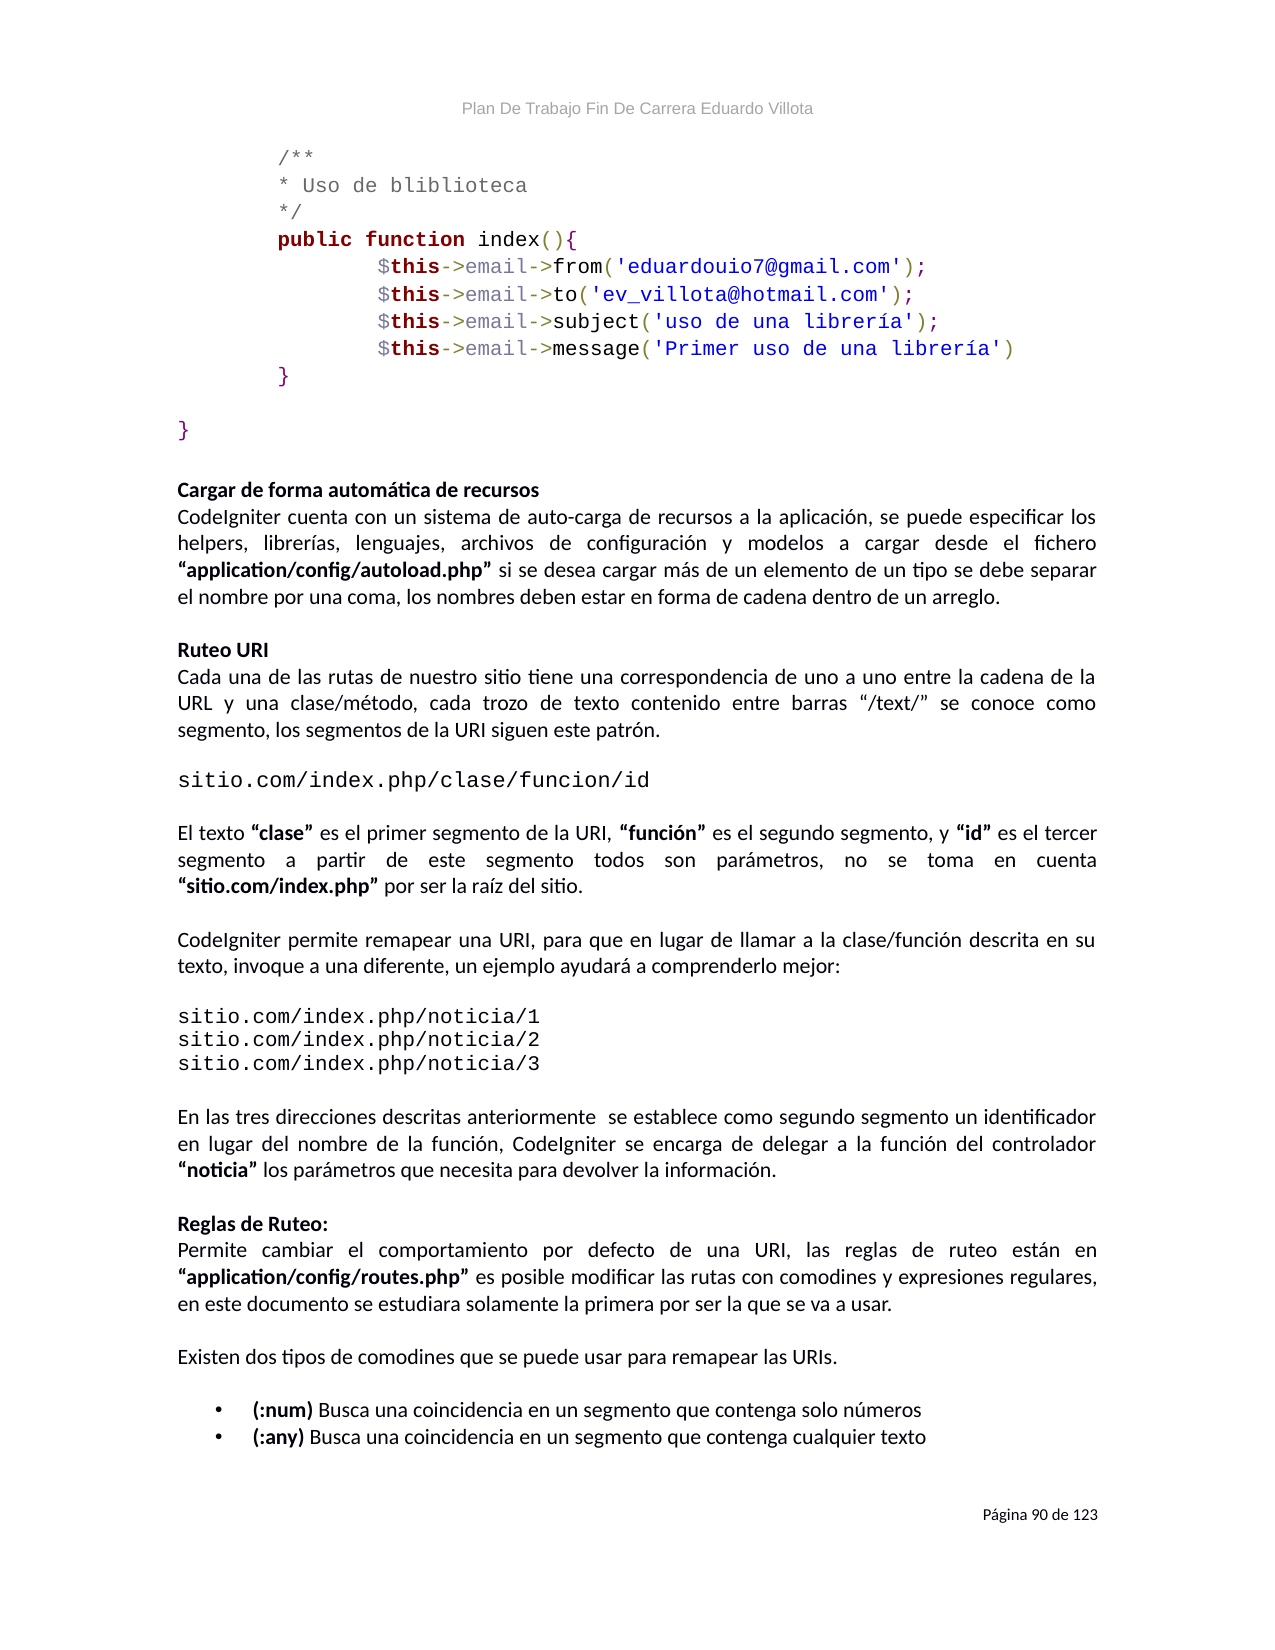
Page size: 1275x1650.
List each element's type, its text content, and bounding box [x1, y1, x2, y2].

text sitio.com/index.php/noticia/3 [177, 1053, 1098, 1077]
text Permite cambiar el comportamiento por defecto de una URI, las reglas de ruteo están en “application/config/routes.php” es posible modificar las rutas con comodines y expresiones regulares, en este documento se estudiara solamente la primera por ser la que se va a usar. [177, 1237, 1098, 1317]
text $this->email->from('eduardouio7@gmail.com'); [177, 256, 1098, 280]
text */ [177, 202, 1098, 226]
text Cargar de forma automática de recursos [177, 476, 1098, 503]
list (:num) Busca una coincidencia en un segmento que contenga solo números [215, 1397, 1098, 1423]
text public function index(){ [177, 229, 1098, 253]
text sitio.com/index.php/clase/funcion/id [177, 769, 1098, 794]
text } [177, 365, 1098, 389]
text Existen dos tipos de comodines que se puede usar para remapear las URIs. [177, 1343, 1098, 1370]
text $this->email->subject('uso de una librería'); [177, 311, 1098, 334]
text El texto “clase” es el primer segmento de la URI, “función” es el segundo segmento, y “id” es el tercer segmento a partir de este segmento todos son parámetros, no se toma en cuenta “sitio.com/index.php” por ser la raíz del sitio. [177, 819, 1098, 899]
text } [177, 419, 1098, 443]
text Reglas de Ruteo: [177, 1210, 1098, 1237]
text sitio.com/index.php/noticia/1 [177, 1006, 1098, 1029]
text sitio.com/index.php/noticia/2 [177, 1029, 1098, 1053]
text $this->email->to('ev_villota@hotmail.com'); [177, 283, 1098, 307]
text Ruteo URI [177, 636, 1098, 663]
text * Uso de bliblioteca [177, 175, 1098, 198]
text CodeIgniter permite remapear una URI, para que en lugar de llamar a la clase/función descrita en su texto, invoque a una diferente, un ejemplo ayudará a comprenderlo mejor: [177, 926, 1098, 979]
text /** [177, 148, 1098, 171]
text $this->email->message('Primer uso de una librería') [177, 338, 1098, 362]
text Cada una de las rutas de nuestro sitio tiene una correspondencia de uno a uno entre la cadena de la URL y una clase/método, cada trozo de texto contenido entre barras “/text/” se conoce como segmento, los segmentos de la URI siguen este patrón. [177, 663, 1098, 743]
list (:any) Busca una coincidencia en un segmento que contenga cualquier texto [215, 1423, 1098, 1450]
text CodeIgniter cuenta con un sistema de auto-carga de recursos a la aplicación, se puede especificar los helpers, librerías, lenguajes, archivos de configuración y modelos a cargar desde el fichero “application/config/autoload.php” si se desea cargar más de un elemento de un tipo se debe separar el nombre por una coma, los nombres deben estar en forma de cadena dentro de un arreglo. [177, 503, 1098, 609]
text En las tres direcciones descritas anteriormente se establece como segundo segmento un identificador en lugar del nombre de la función, CodeIgniter se encarga de delegar a la función del controlador “noticia” los parámetros que necesita para devolver la información. [177, 1103, 1098, 1183]
